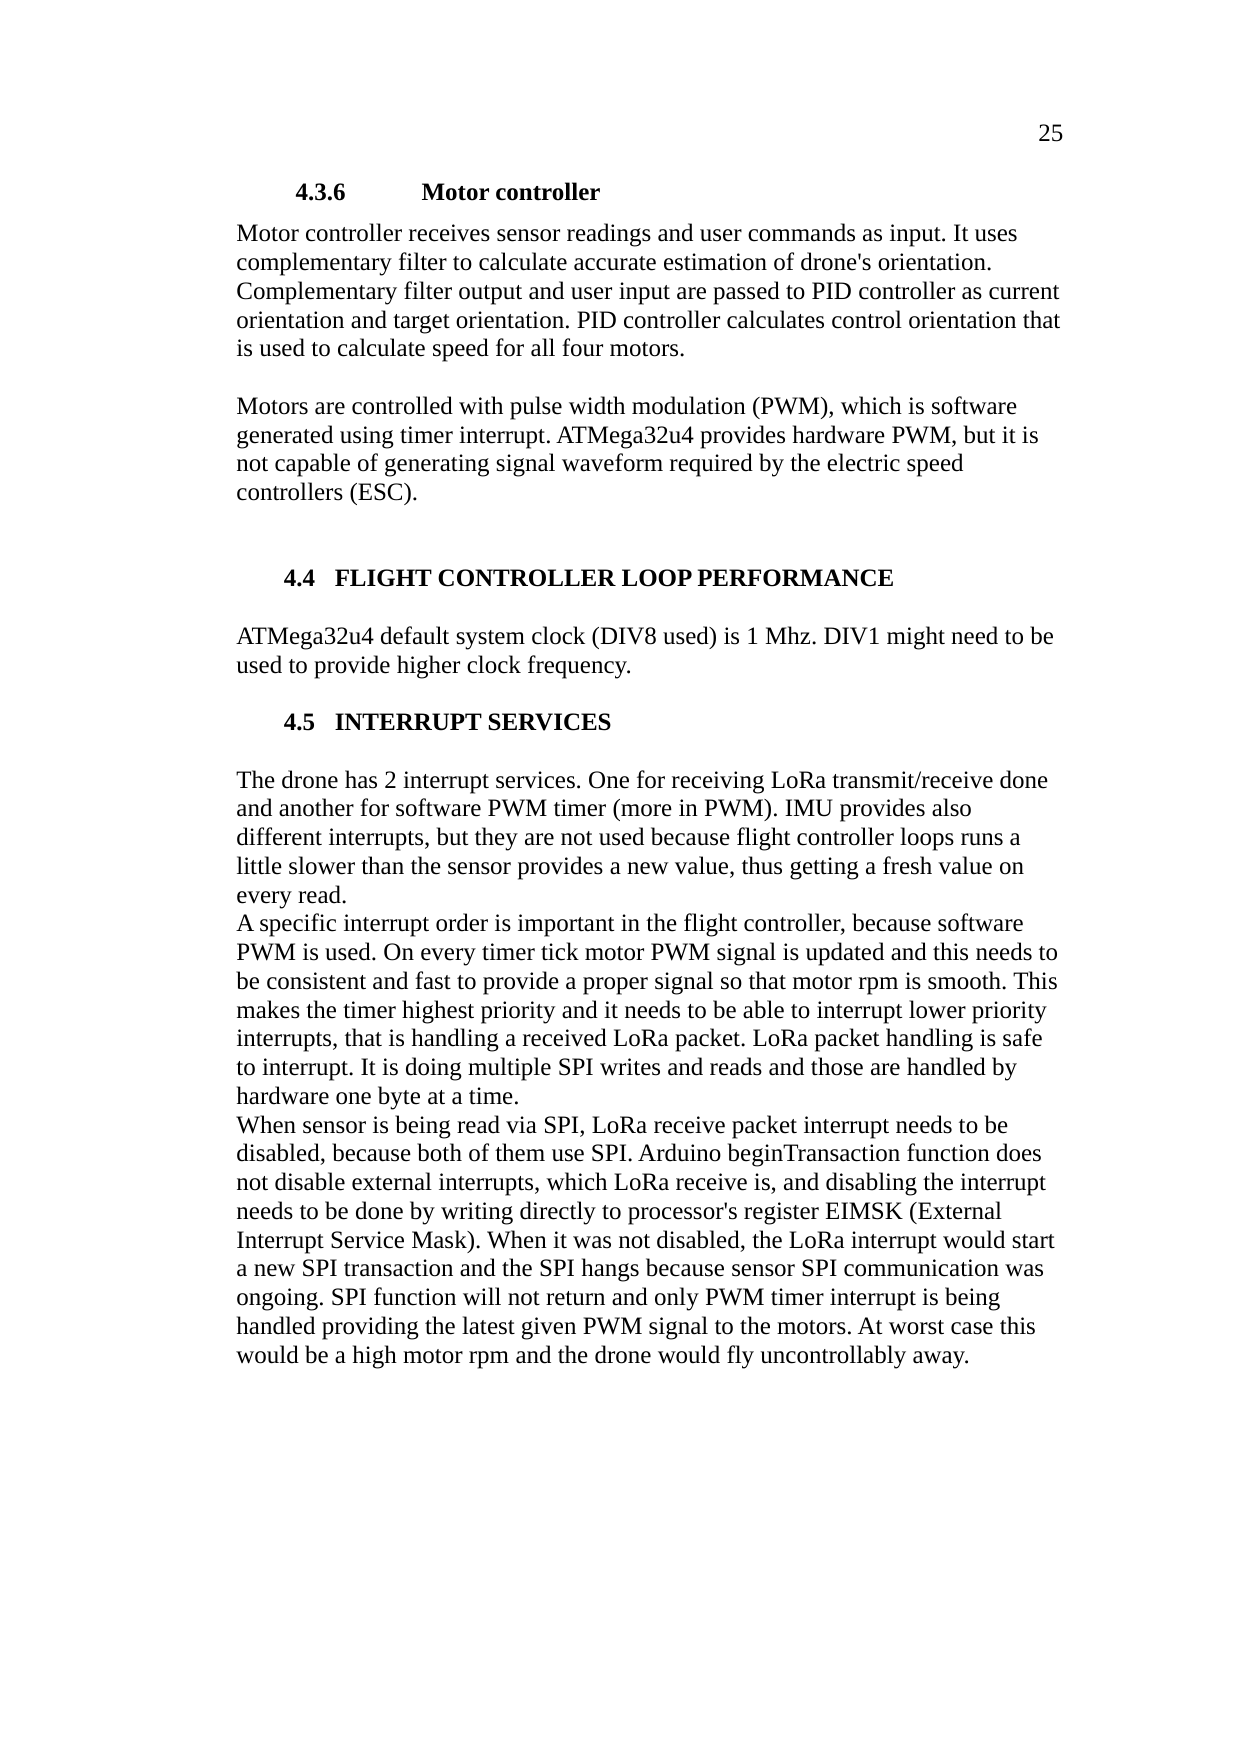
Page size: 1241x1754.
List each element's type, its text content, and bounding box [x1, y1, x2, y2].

text ATMega32u4 default system clock (DIV8 used) is 1 Mhz. DIV1 might need to be used to provide higher clock frequency. [236, 621, 1063, 678]
text Motors are controlled with pulse width modulation (PWM), which is software generated using timer interrupt. ATMega32u4 provides hardware PWM, but it is not capable of generating signal waveform required by the electric speed controllers (ESC). [236, 391, 1063, 506]
subtitle Interrupt services [283, 707, 1063, 736]
subtitle Motor controller [295, 177, 1063, 206]
text A specific interrupt order is important in the flight controller, because software PWM is used. On every timer tick motor PWM signal is updated and this needs to be consistent and fast to provide a proper signal so that motor rpm is smooth. This makes the timer highest priority and it needs to be able to interrupt lower priority interrupts, that is handling a received LoRa packet. LoRa packet handling is safe to interrupt. It is doing multiple SPI writes and reads and those are handled by hardware one byte at a time. [236, 908, 1063, 1110]
text Motor controller receives sensor readings and user commands as input. It uses complementary filter to calculate accurate estimation of drone's orientation. Complementary filter output and user input are passed to PID controller as current orientation and target orientation. PID controller calculates control orientation that is used to calculate speed for all four motors. [236, 218, 1063, 362]
text The drone has 2 interrupt services. One for receiving LoRa transmit/receive done and another for software PWM timer (more in PWM). IMU provides also different interrupts, but they are not used because flight controller loops runs a little slower than the sensor provides a new value, thus getting a fresh value on every read. [236, 765, 1063, 908]
text When sensor is being read via SPI, LoRa receive packet interrupt needs to be disabled, because both of them use SPI. Arduino beginTransaction function does not disable external interrupts, which LoRa receive is, and disabling the interrupt needs to be done by writing directly to processor's register EIMSK (External Interrupt Service Mask). When it was not disabled, the LoRa interrupt would start a new SPI transaction and the SPI hangs because sensor SPI communication was ongoing. SPI function will not return and only PWM timer interrupt is being handled providing the latest given PWM signal to the motors. At worst case this would be a high motor rpm and the drone would fly uncontrollably away. [236, 1110, 1063, 1368]
subtitle Flight controller loop performance [283, 563, 1063, 592]
